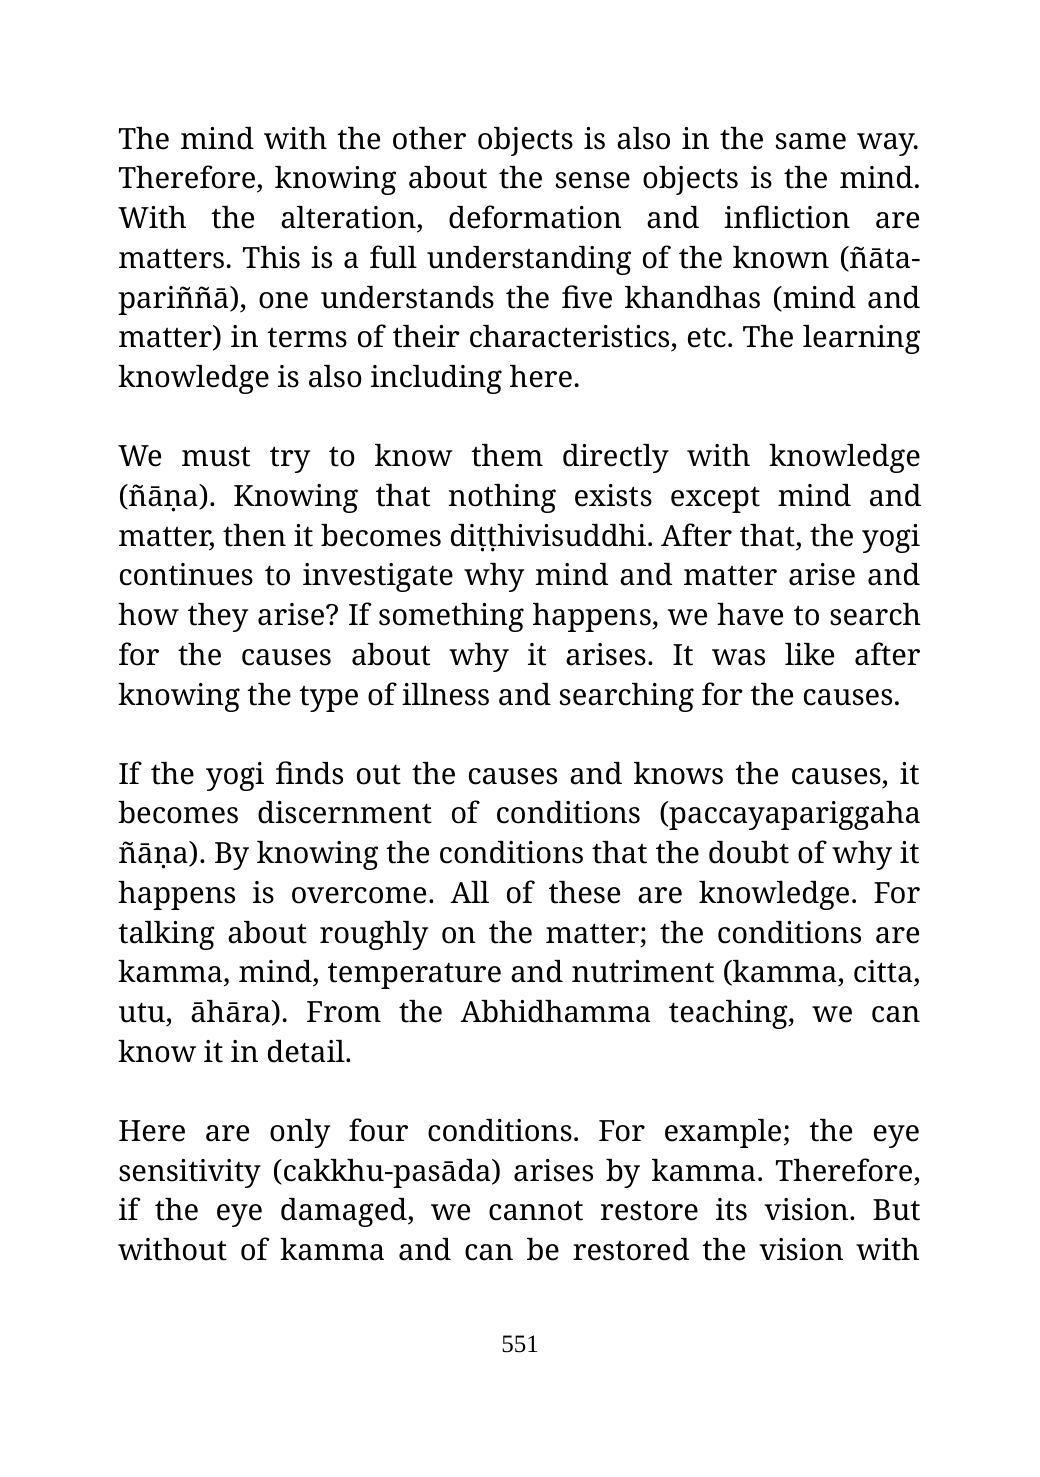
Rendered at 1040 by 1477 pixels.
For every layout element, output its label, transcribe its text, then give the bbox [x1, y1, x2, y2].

text The mind with the other objects is also in the same way. Therefore, knowing about the sense objects is the mind. With the alteration, deformation and infliction are matters. This is a full understanding of the known (ñāta-pariññā), one understands the five khandhas (mind and matter) in terms of their characteristics, etc. The learning knowledge is also including here. We must try to know them directly with knowledge (ñāṇa). Knowing that nothing exists except mind and matter, then it becomes diṭṭhivisuddhi. After that, the yogi continues to investigate why mind and matter arise and how they arise? If something happens, we have to search for the causes about why it arises. It was like after knowing the type of illness and searching for the causes. If the yogi finds out the causes and knows the causes, it becomes discernment of conditions (paccayapariggaha ñāṇa). By knowing the conditions that the doubt of why it happens is overcome. All of these are knowledge. For talking about roughly on the matter; the conditions are kamma, mind, temperature and nutriment (kamma, citta, utu, āhāra). From the Abhidhamma teaching, we can know it in detail. Here are only four conditions. For example; the eye sensitivity (cakkhu-pasāda) arises by kamma. Therefore, if the eye damaged, we cannot restore its vision. But without of kamma and can be restored the vision with [118, 118, 922, 1269]
